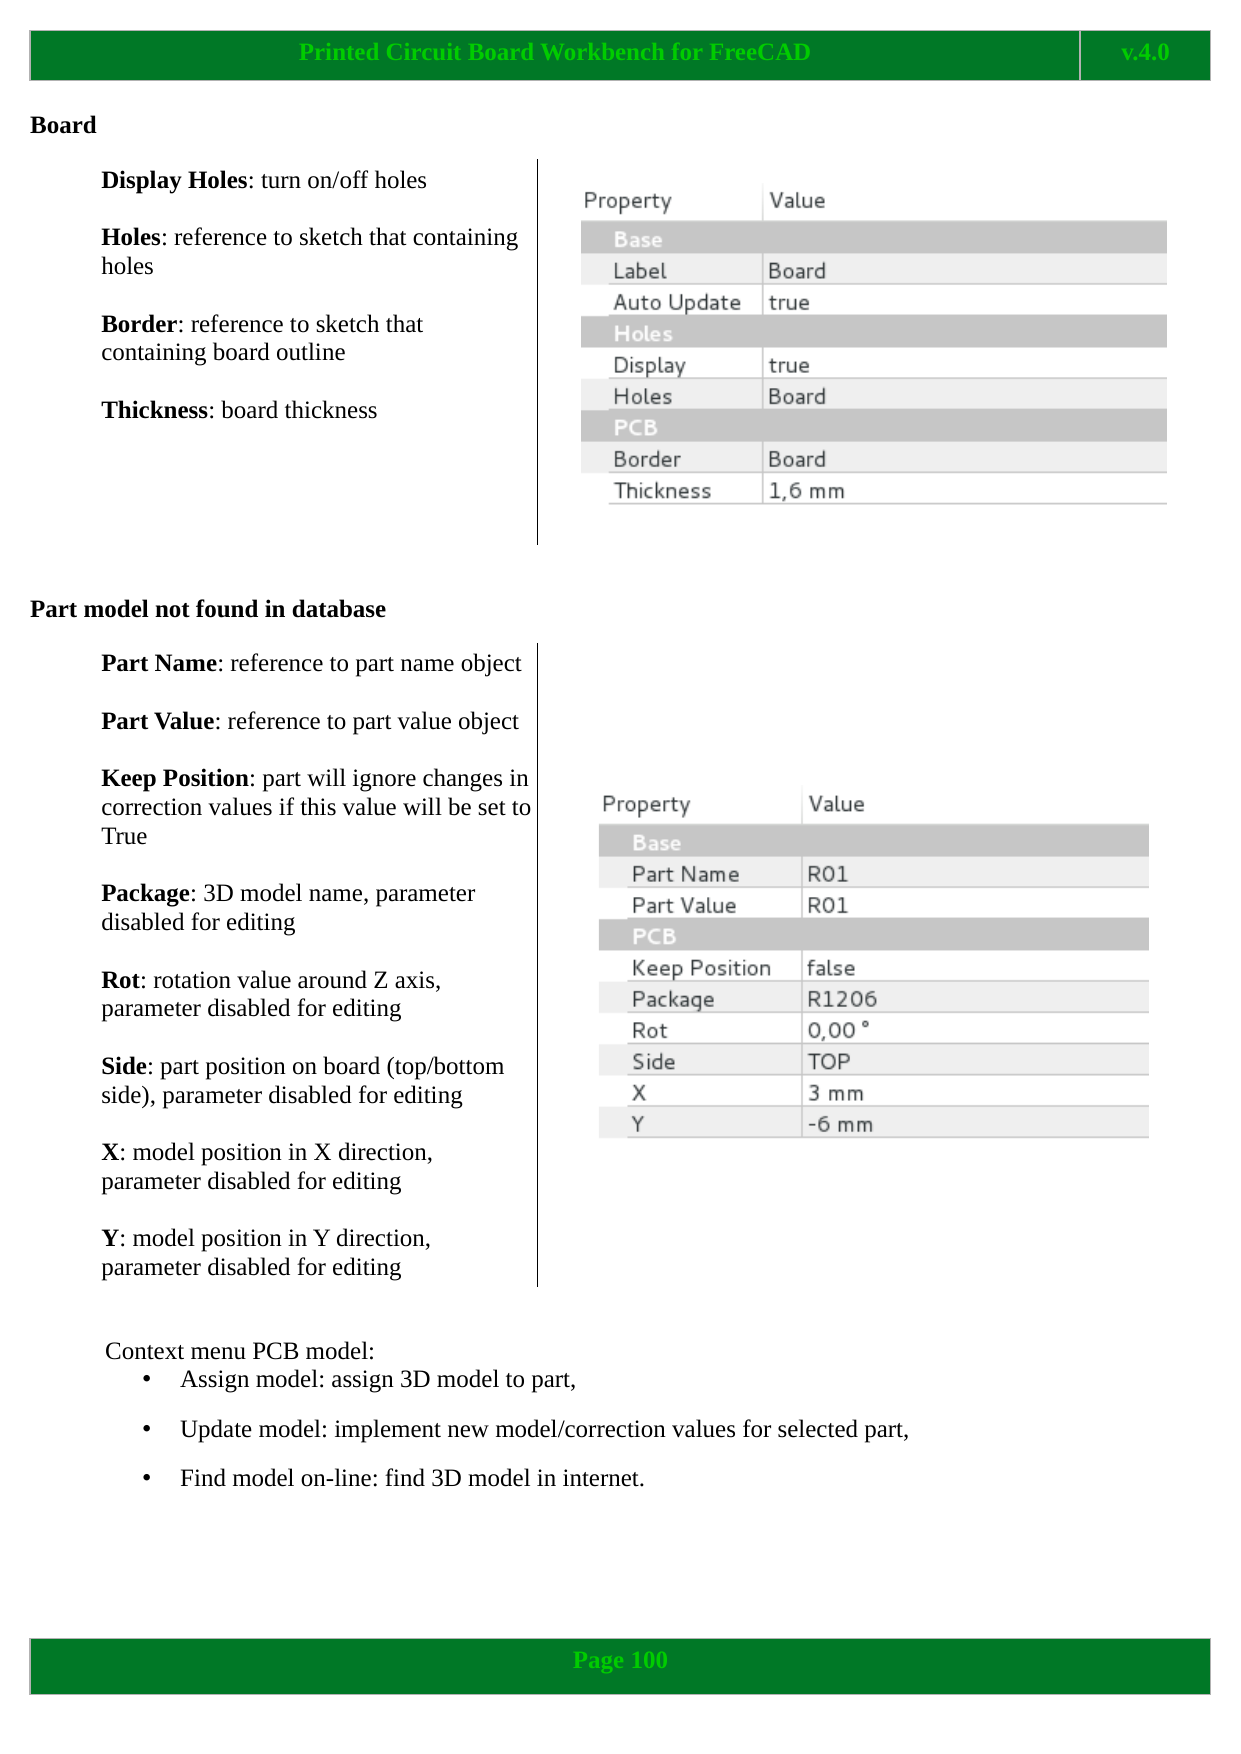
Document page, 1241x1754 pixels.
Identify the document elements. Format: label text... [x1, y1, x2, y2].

subtitle Part model not found in database [30, 594, 1211, 622]
list Assign model: assign 3D model to part, [142, 1364, 1211, 1393]
subtitle Board [30, 110, 1211, 139]
table_header [538, 643, 1211, 1287]
table_header [538, 159, 1211, 545]
table_header Display Holes: turn on/off holes Holes: reference to sketch that containing holes Border: reference to sketch that containing board outline Thickness: board thickness [95, 159, 537, 545]
text Context menu PCB model: [30, 1336, 1211, 1364]
table_header Part Name: reference to part name object Part Value: reference to part value object Keep Position: part will ignore changes in correction values if this value will be set to True Package: 3D model name, parameter disabled for editing Rot: rotation value around Z axis, parameter disabled for editing Side: part position on board (top/bottom side), parameter disabled for editing X: model position in X direction, parameter disabled for editing Y: model position in Y direction, parameter disabled for editing [95, 643, 537, 1287]
picture [581, 183, 1167, 511]
list Update model: implement new model/correction values for selected part, [142, 1414, 1211, 1442]
list Find model on-line: find 3D model in internet. [142, 1463, 1211, 1491]
picture [598, 785, 1149, 1143]
